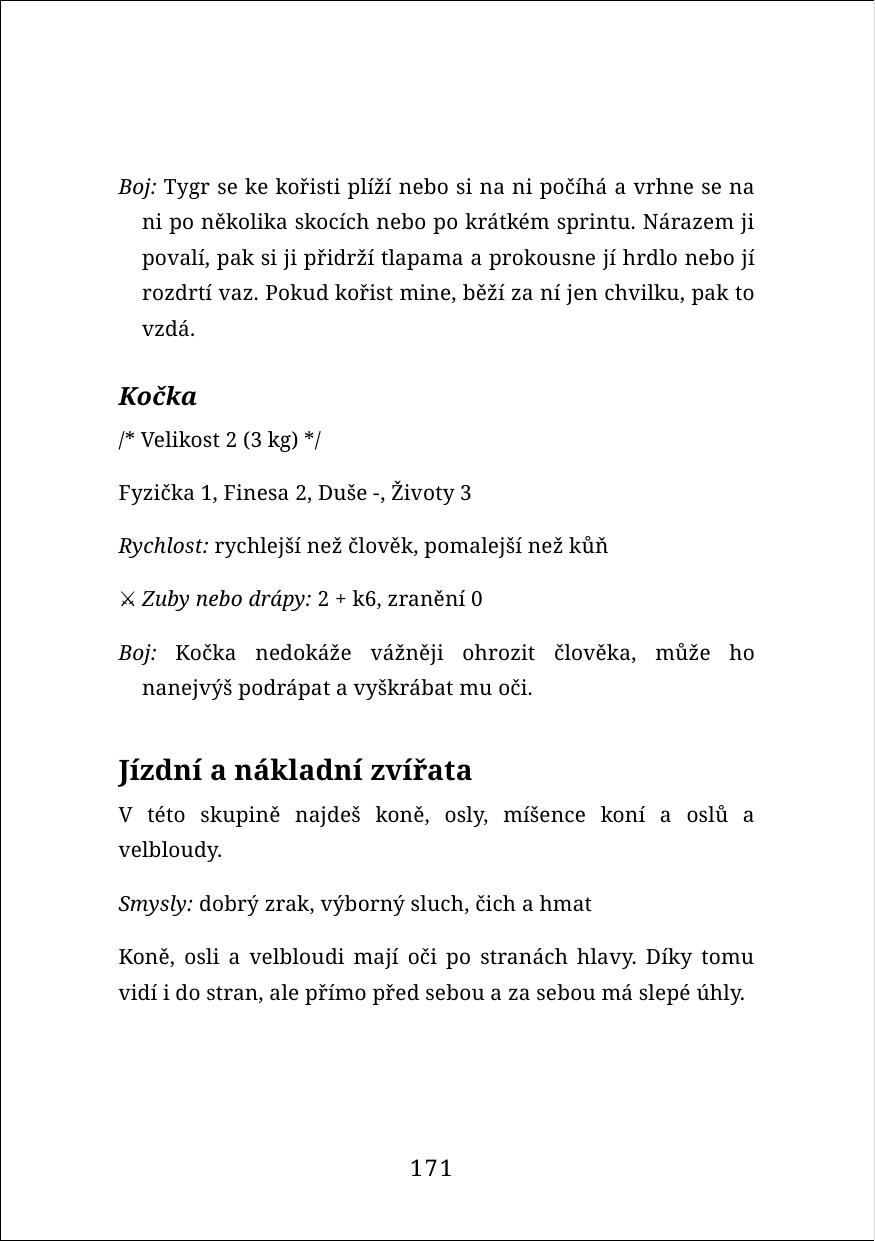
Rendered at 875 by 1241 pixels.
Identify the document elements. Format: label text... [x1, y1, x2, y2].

text Boj: Kočka nedokáže vážněji ohrozit člověka, může ho nanejvýš podrápat a vyškrábat mu oči. [118, 638, 756, 702]
text V této skupině najdeš koně, osly, míšence koní a oslů a velbloudy. [118, 800, 756, 864]
subtitle Kočka [118, 379, 756, 413]
text Smysly: dobrý zrak, výborný sluch, čich a hmat [118, 889, 756, 917]
subtitle Jízdní a nákladní zvířata [118, 750, 756, 788]
text Koně, osli a velbloudi mají oči po stranách hlavy. Díky tomu vidí i do stran, ale přímo před sebou a za sebou má slepé úhly. [118, 942, 756, 1006]
text Boj: Tygr se ke kořisti plíží nebo si na ni počíhá a vrhne se na ni po několika skocích nebo po krátkém sprintu. Nárazem ji povalí, pak si ji přidrží tlapama a prokousne jí hrdlo nebo jí rozdrtí vaz. Pokud kořist mine, běží za ní jen chvilku, pak to vzdá. [118, 172, 756, 342]
text ⚔ Zuby nebo drápy: 2 + k6, zranění 0 [118, 584, 756, 613]
text /* Velikost 2 (3 kg) */ [118, 425, 756, 453]
text Fyzička 1, Finesa 2, Duše -, Životy 3 [118, 478, 756, 506]
text Rychlost: rychlejší než člověk, pomalejší než kůň [118, 531, 756, 559]
